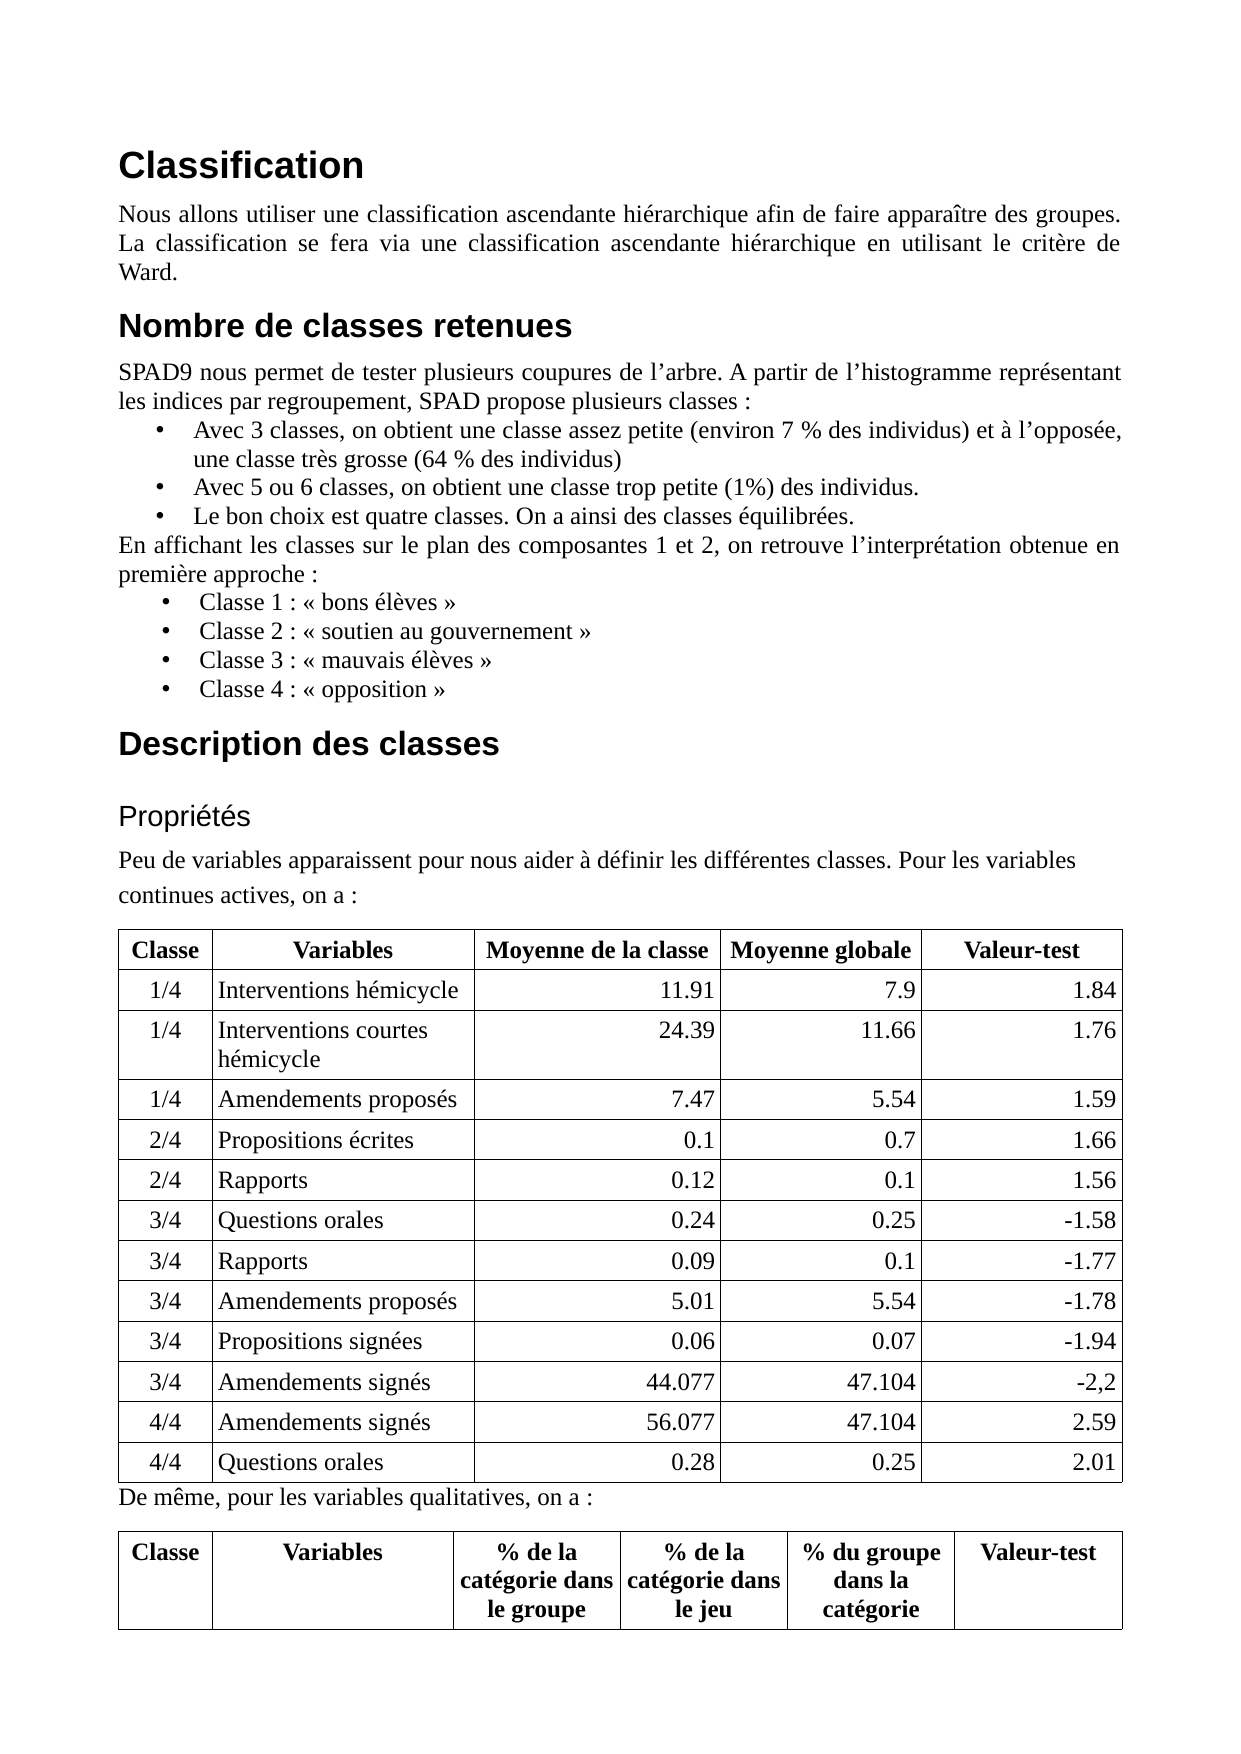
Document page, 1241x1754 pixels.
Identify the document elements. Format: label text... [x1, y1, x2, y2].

subtitle Description des classes [118, 723, 1122, 762]
table_cell 1.66 [922, 1120, 1122, 1159]
table_header Classe [119, 1532, 212, 1629]
table_cell 3/4 [119, 1281, 212, 1321]
table_header Valeur-test [922, 930, 1122, 969]
text SPAD9 nous permet de tester plusieurs coupures de l’arbre. A partir de l’histogramme représentant les indices par regroupement, SPAD propose plusieurs classes : [118, 357, 1122, 415]
table_cell 47.104 [721, 1402, 921, 1442]
table_cell 0.12 [475, 1160, 720, 1200]
table_header % de la catégorie dans le jeu [621, 1532, 787, 1629]
table_cell 1/4 [119, 970, 212, 1010]
table_cell Propositions écrites [213, 1120, 474, 1159]
table_cell 0.1 [475, 1120, 720, 1159]
table_cell 0.7 [721, 1120, 921, 1159]
table_header Variables [213, 930, 474, 969]
table_cell Interventions hémicycle [213, 970, 474, 1010]
text De même, pour les variables qualitatives, on a : [118, 1483, 1122, 1511]
table_cell -1.94 [922, 1322, 1122, 1361]
table_cell 11.66 [721, 1011, 921, 1079]
table_cell 24.39 [475, 1011, 720, 1079]
table_cell 4/4 [119, 1402, 212, 1442]
table_cell Rapports [213, 1160, 474, 1200]
table_cell 0.25 [721, 1443, 921, 1482]
table_cell 11.91 [475, 970, 720, 1010]
table_cell Amendements signés [213, 1402, 474, 1442]
table_header Moyenne de la classe [475, 930, 720, 969]
table_cell 3/4 [119, 1322, 212, 1361]
table_cell 5.54 [721, 1080, 921, 1119]
table_cell 2/4 [119, 1160, 212, 1200]
table_cell 1.59 [922, 1080, 1122, 1119]
text En affichant les classes sur le plan des composantes 1 et 2, on retrouve l’interprétation obtenue en première approche : [118, 530, 1122, 587]
table_cell 7.9 [721, 970, 921, 1010]
table_cell Questions orales [213, 1443, 474, 1482]
table_cell 0.24 [475, 1201, 720, 1240]
list Classe 4 : « opposition » [162, 674, 1122, 702]
table_cell 47.104 [721, 1362, 921, 1401]
table_cell 0.1 [721, 1241, 921, 1280]
text Peu de variables apparaissent pour nous aider à définir les différentes classes. Pour les variables continues actives, on a : [118, 846, 1122, 909]
text Nous allons utiliser une classification ascendante hiérarchique afin de faire apparaître des groupes. La classification se fera via une classification ascendante hiérarchique en utilisant le critère de Ward. [118, 199, 1122, 286]
table_cell 0.25 [721, 1201, 921, 1240]
table_cell 3/4 [119, 1241, 212, 1280]
list Avec 3 classes, on obtient une classe assez petite (environ 7 % des individus) et à l’opposée, une classe très grosse (64 % des individus) [156, 415, 1122, 472]
table_cell 1.76 [922, 1011, 1122, 1079]
table_cell 44.077 [475, 1362, 720, 1401]
subtitle Propriétés [118, 799, 1122, 833]
table_cell 4/4 [119, 1443, 212, 1482]
table_header Moyenne globale [721, 930, 921, 969]
table_cell Propositions signées [213, 1322, 474, 1361]
table_cell Questions orales [213, 1201, 474, 1240]
table_cell 2/4 [119, 1120, 212, 1159]
table_cell 0.09 [475, 1241, 720, 1280]
table_cell -2,2 [922, 1362, 1122, 1401]
list Classe 3 : « mauvais élèves » [162, 645, 1122, 674]
list Classe 1 : « bons élèves » [162, 587, 1122, 616]
table_cell Rapports [213, 1241, 474, 1280]
table_cell Amendements proposés [213, 1281, 474, 1321]
table_cell -1.58 [922, 1201, 1122, 1240]
list Avec 5 ou 6 classes, on obtient une classe trop petite (1%) des individus. [156, 472, 1122, 501]
subtitle Nombre de classes retenues [118, 306, 1122, 345]
table_header Valeur-test [955, 1532, 1122, 1629]
list Classe 2 : « soutien au gouvernement » [162, 616, 1122, 645]
table_cell 5.54 [721, 1281, 921, 1321]
table_cell Amendements signés [213, 1362, 474, 1401]
table_cell 0.07 [721, 1322, 921, 1361]
table_cell 1.56 [922, 1160, 1122, 1200]
table_cell Interventions courtes hémicycle [213, 1011, 474, 1079]
table_cell -1.77 [922, 1241, 1122, 1280]
table_header % du groupe dans la catégorie [788, 1532, 954, 1629]
table_cell 2.01 [922, 1443, 1122, 1482]
table_cell 0.1 [721, 1160, 921, 1200]
table_cell -1.78 [922, 1281, 1122, 1321]
table_cell 1/4 [119, 1080, 212, 1119]
list Le bon choix est quatre classes. On a ainsi des classes équilibrées. [156, 501, 1122, 530]
table_cell 5.01 [475, 1281, 720, 1321]
table_header % de la catégorie dans le groupe [454, 1532, 620, 1629]
table_cell 7.47 [475, 1080, 720, 1119]
table_header Variables [213, 1532, 453, 1629]
table_cell 56.077 [475, 1402, 720, 1442]
table_cell 0.06 [475, 1322, 720, 1361]
table_cell 2.59 [922, 1402, 1122, 1442]
table_cell 3/4 [119, 1362, 212, 1401]
table_header Classe [119, 930, 212, 969]
table_cell 1.84 [922, 970, 1122, 1010]
table_cell Amendements proposés [213, 1080, 474, 1119]
table_cell 1/4 [119, 1011, 212, 1079]
table_cell 3/4 [119, 1201, 212, 1240]
subtitle Classification [118, 143, 1122, 187]
table_cell 0.28 [475, 1443, 720, 1482]
